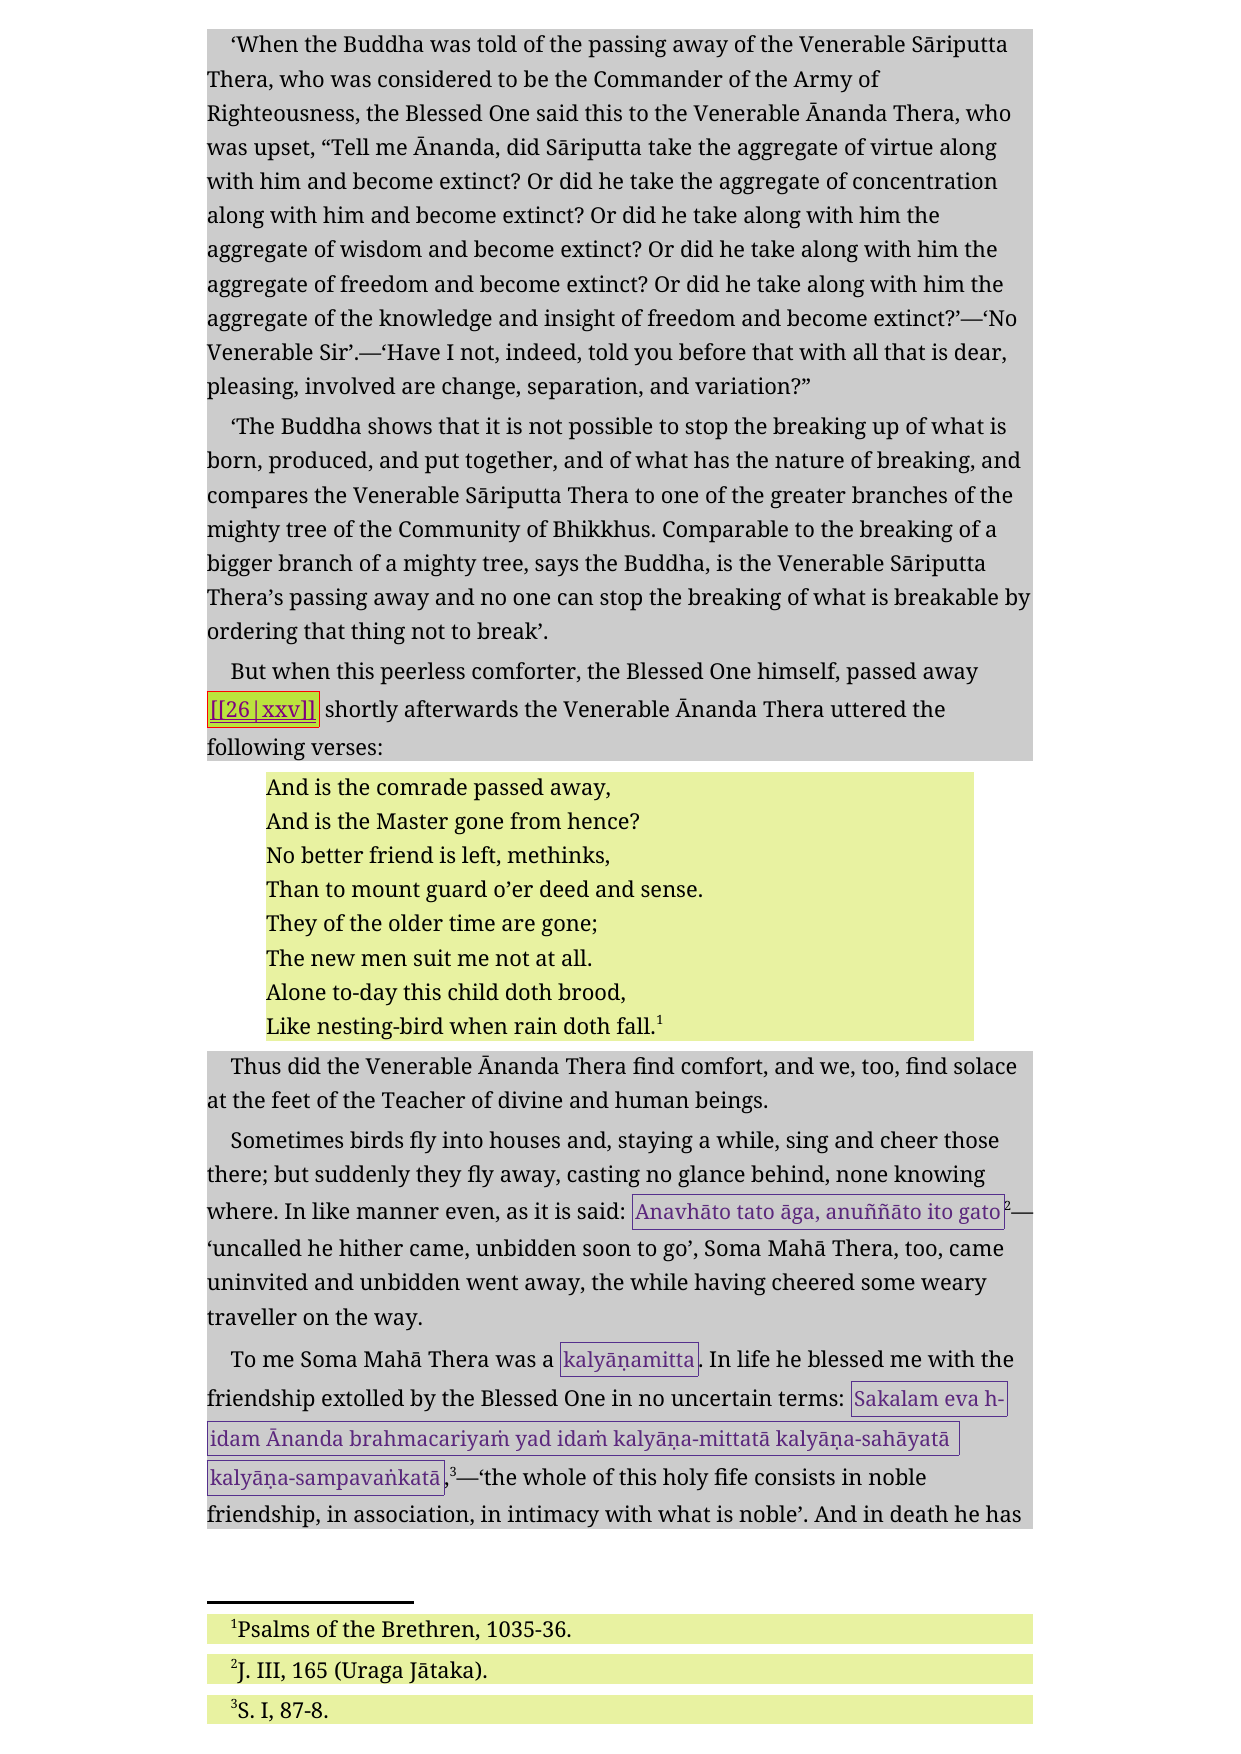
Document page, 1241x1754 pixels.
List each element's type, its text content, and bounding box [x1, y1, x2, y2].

text And is the comrade passed away, And is the Master gone from hence? No better friend is left, methinks, Than to mount guard o’er deed and sense. They of the older time are gone; The new men suit me not at all. Alone to-day this child doth brood, Like nesting-bird when rain doth fall. [266, 772, 974, 1041]
text Sometimes birds fly into houses and, staying a while, sing and cheer those there; but suddenly they fly away, casting no glance behind, none knowing where. In like manner even, as it is said: Anavhāto tato āga, anuññāto ito gato— ‘uncalled he hither came, unbidden soon to go’, Soma Mahā Thera, too, came uninvited and unbidden went away, the while having cheered some weary traveller on the way. [207, 1125, 1033, 1331]
text ‘The Buddha shows that it is not possible to stop the breaking up of what is born, produced, and put together, and of what has the nature of breaking, and compares the Venerable Sāriputta Thera to one of the greater branches of the mighty tree of the Community of Bhikkhus. Comparable to the breaking of a bigger branch of a mighty tree, says the Buddha, is the Venerable Sāriputta Thera’s passing away and no one can stop the breaking of what is breakable by ordering that thing not to break’. [207, 411, 1033, 646]
text To me Soma Mahā Thera was a kalyāṇamitta. In life he blessed me with the friendship extolled by the Blessed One in no uncertain terms: Sakalam eva h-idam Ānanda brahmacariyaṁ yad idaṁ kalyāṇa-mittatā kalyāṇa-sahāyatā kalyāṇa-sampavaṅkatā,—‘the whole of this holy fife consists in noble friendship, in association, in intimacy with what is noble’. And in death he has [207, 1342, 1033, 1529]
text J. III, 165 (Uraga Jātaka). [207, 1654, 1033, 1684]
text Psalms of the Brethren, 1035-36. [207, 1614, 1033, 1644]
text S. I, 87-8. [207, 1695, 1033, 1724]
text But when this peerless comforter, the Blessed One himself, passed away [[26|xxv]] shortly afterwards the Venerable Ānanda Thera uttered the following verses: [207, 656, 1033, 761]
text Thus did the Venerable Ānanda Thera find comfort, and we, too, find solace at the feet of the Teacher of divine and human beings. [207, 1051, 1033, 1115]
text ‘When the Buddha was told of the passing away of the Venerable Sāriputta Thera, who was considered to be the Commander of the Army of Righteousness, the Blessed One said this to the Venerable Ānanda Thera, who was upset, “Tell me Ānanda, did Sāriputta take the aggregate of virtue along with him and become extinct? Or did he take the aggregate of concentration along with him and become extinct? Or did he take along with him the aggregate of wisdom and become extinct? Or did he take along with him the aggregate of freedom and become extinct? Or did he take along with him the aggregate of the knowledge and insight of freedom and become extinct?’—‘No Venerable Sir’.—‘Have I not, indeed, told you before that with all that is dear, pleasing, involved are change, separation, and variation?” [207, 29, 1033, 401]
